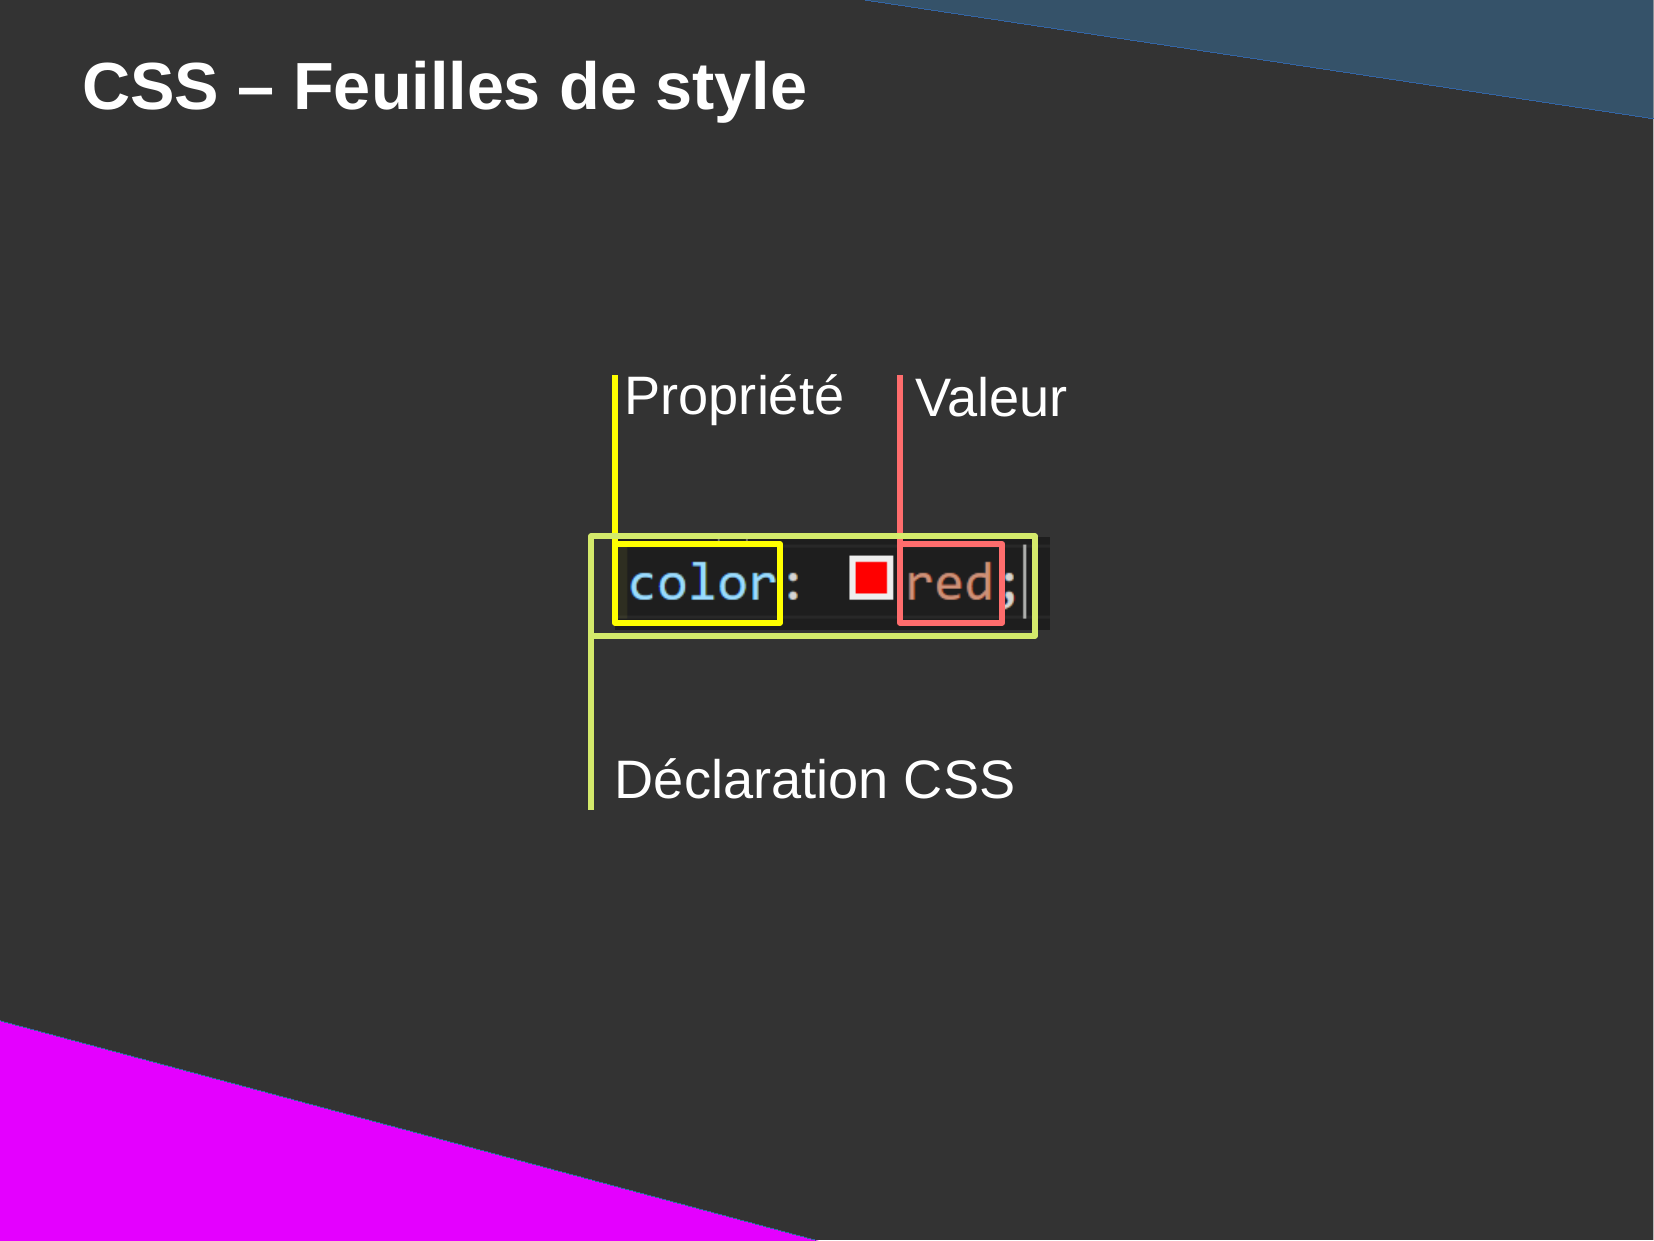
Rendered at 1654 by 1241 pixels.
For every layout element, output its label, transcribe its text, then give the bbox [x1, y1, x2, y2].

text_box [865, 0, 1654, 119]
title Déclaration CSS [614, 749, 1081, 871]
picture [615, 539, 1032, 631]
title Propriété [624, 365, 871, 465]
title Valeur [914, 367, 1155, 459]
picture [903, 547, 999, 620]
title CSS – Feuilles de style [82, 49, 1571, 152]
text_box [0, 1020, 819, 1241]
picture [618, 547, 777, 620]
picture [1038, 537, 1050, 631]
